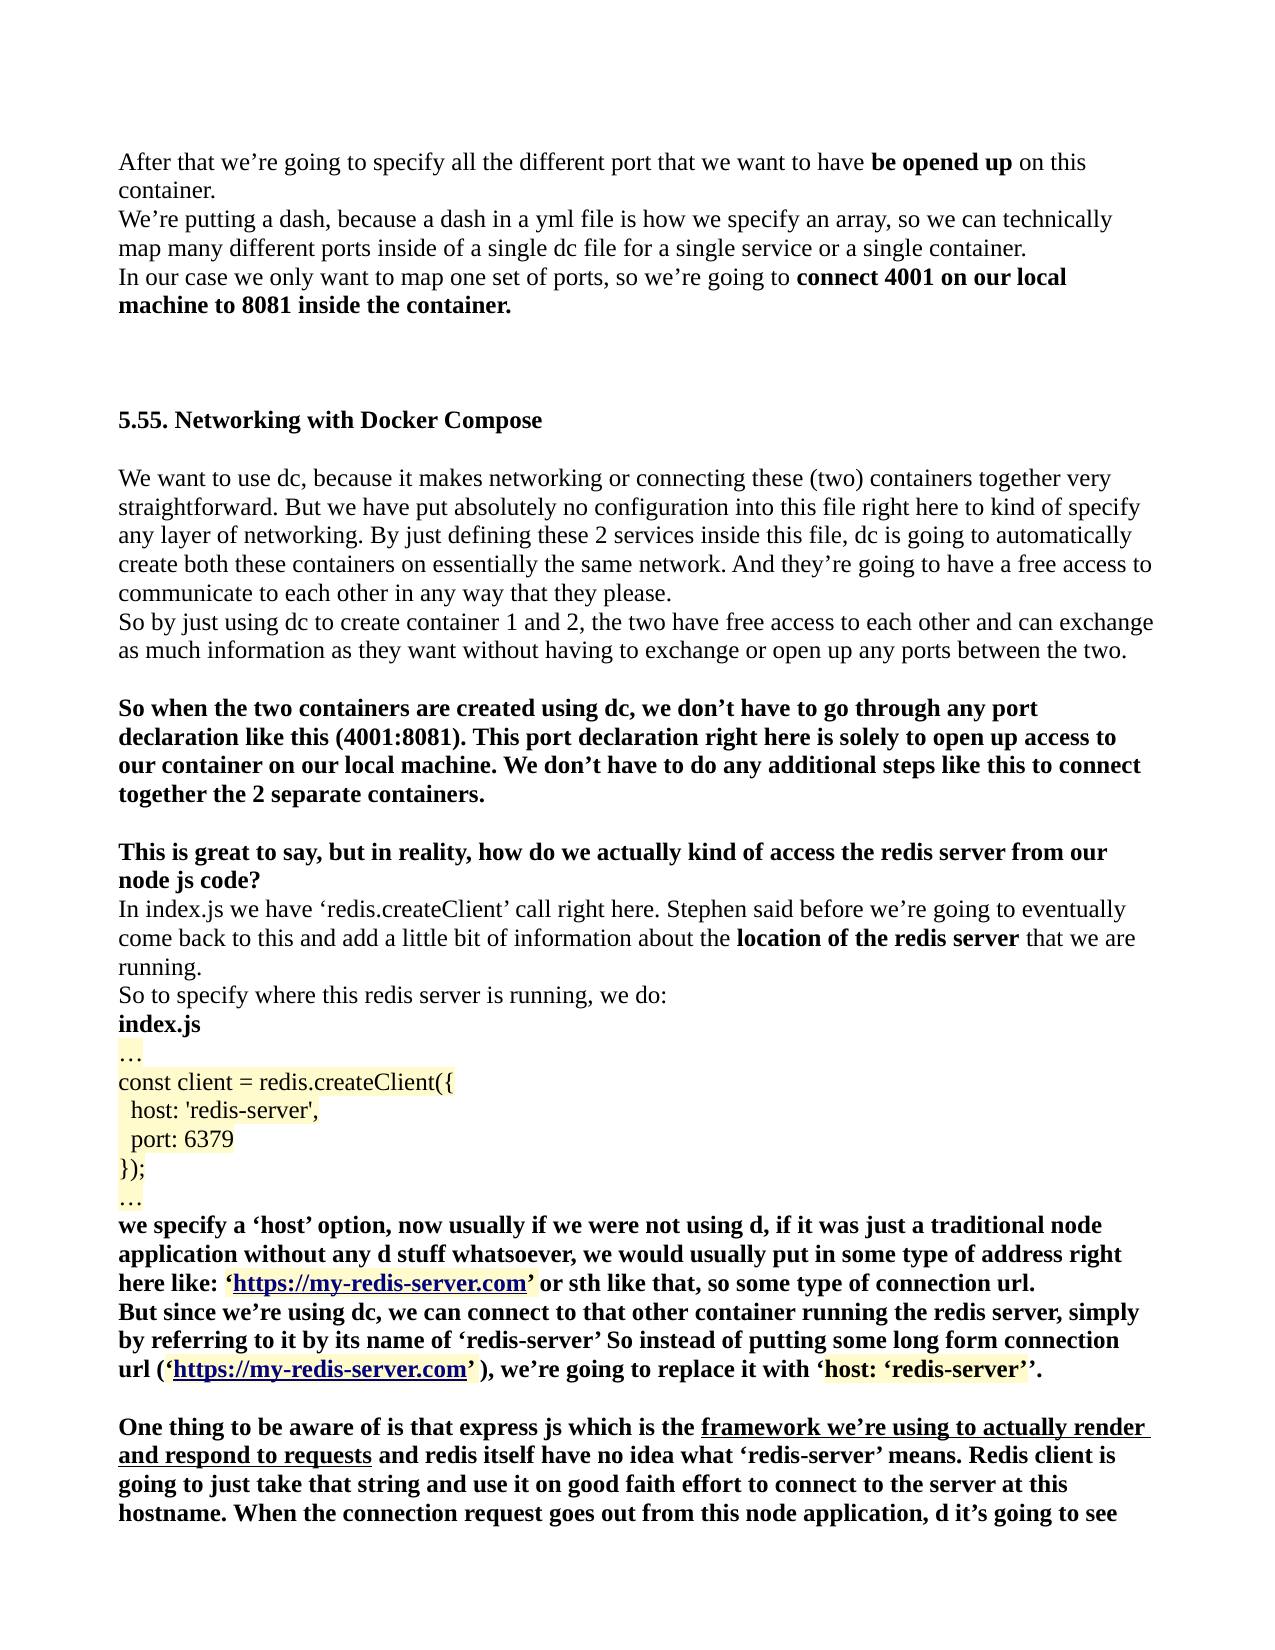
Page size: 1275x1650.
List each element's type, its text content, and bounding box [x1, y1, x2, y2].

text So when the two containers are created using dc, we don’t have to go through any port declaration like this (4001:8081). This port declaration right here is solely to open up access to our container on our local machine. We don’t have to do any additional steps like this to connect together the 2 separate containers. [118, 693, 1157, 808]
text … [118, 1038, 1157, 1067]
text In our case we only want to map one set of ports, so we’re going to connect 4001 on our local machine to 8081 inside the container. [118, 262, 1157, 319]
text One thing to be aware of is that express js which is the framework we’re using to actually render and respond to requests and redis itself have no idea what ‘redis-server’ means. Redis client is going to just take that string and use it on good faith effort to connect to the server at this hostname. When the connection request goes out from this node application, d it’s going to see [118, 1412, 1157, 1527]
text port: 6379 [118, 1124, 1157, 1153]
text 5.55. Networking with Docker Compose [118, 406, 1157, 434]
text But since we’re using dc, we can connect to that other container running the redis server, simply by referring to it by its name of ‘redis-server’ So instead of putting some long form connection url (‘https://my-redis-server.com’ ), we’re going to replace it with ‘host: ‘redis-server’’. [118, 1297, 1157, 1383]
text We want to use dc, because it makes networking or connecting these (two) containers together very straightforward. But we have put absolutely no configuration into this file right here to kind of specify any layer of networking. By just defining these 2 services inside this file, dc is going to automatically create both these containers on essentially the same network. And they’re going to have a free access to communicate to each other in any way that they please. [118, 463, 1157, 607]
text index.js [118, 1009, 1157, 1038]
text We’re putting a dash, because a dash in a yml file is how we specify an array, so we can technically map many different ports inside of a single dc file for a single service or a single container. [118, 204, 1157, 262]
text So by just using dc to create container 1 and 2, the two have free access to each other and can exchange as much information as they want without having to exchange or open up any ports between the two. [118, 607, 1157, 664]
text we specify a ‘host’ option, now usually if we were not using d, if it was just a traditional node application without any d stuff whatsoever, we would usually put in some type of address right here like: ‘https://my-redis-server.com’ or sth like that, so some type of connection url. [118, 1211, 1157, 1297]
text After that we’re going to specify all the different port that we want to have be opened up on this container. [118, 147, 1157, 204]
text host: 'redis-server', [118, 1096, 1157, 1124]
text }); [118, 1153, 1157, 1182]
text In index.js we have ‘redis.createClient’ call right here. Stephen said before we’re going to eventually come back to this and add a little bit of information about the location of the redis server that we are running. [118, 894, 1157, 981]
text … [118, 1182, 1157, 1211]
text This is great to say, but in reality, how do we actually kind of access the redis server from our node js code? [118, 837, 1157, 894]
text const client = redis.createClient({ [118, 1067, 1157, 1096]
text So to specify where this redis server is running, we do: [118, 981, 1157, 1009]
